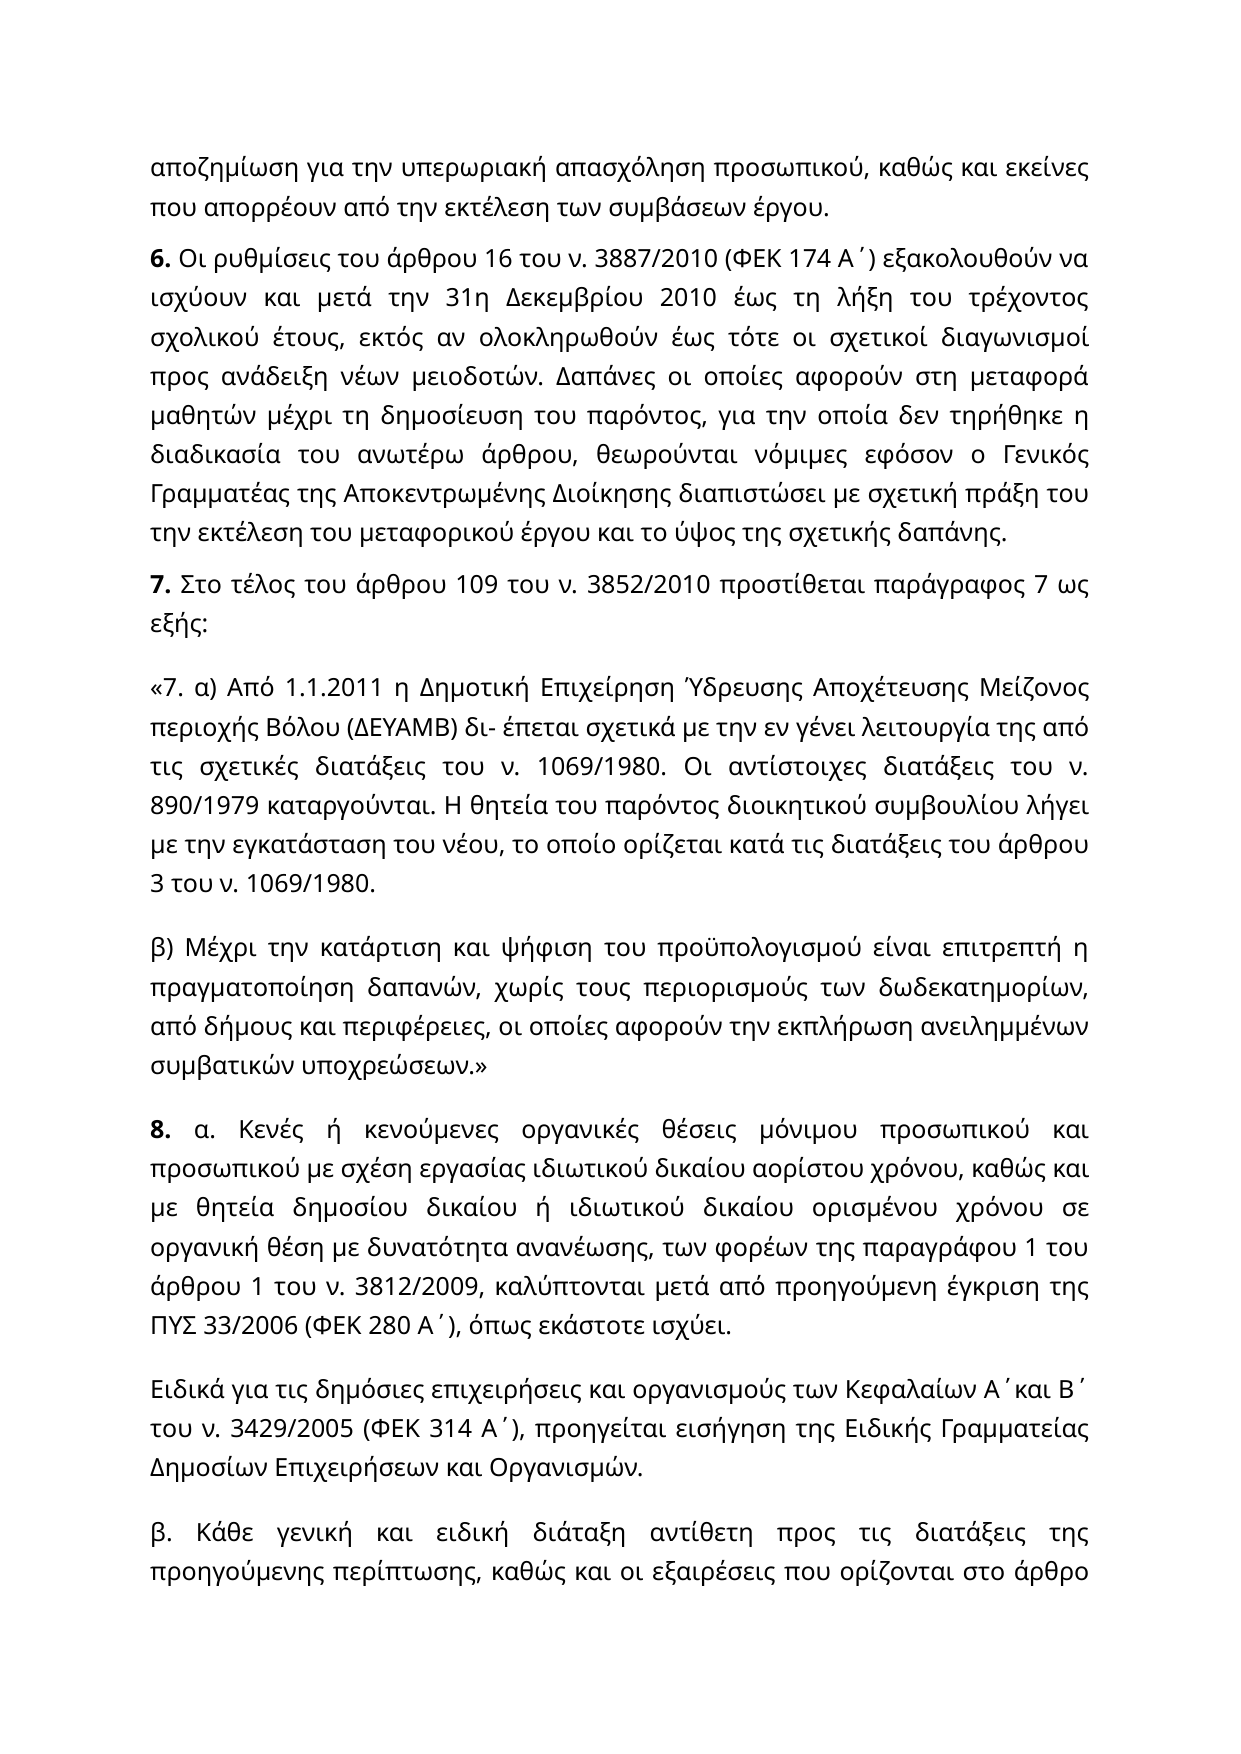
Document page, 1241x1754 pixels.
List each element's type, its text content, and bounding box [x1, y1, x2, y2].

text β) Μέχρι την κατάρτιση και ψήφιση του προϋπολογισμού είναι επιτρεπτή η πραγματοποίηση δαπανών, χωρίς τους περιορισμούς των δωδεκατημορίων, από δήμους και περιφέρειες, οι οποίες αφορούν την εκπλήρωση ανειλημμένων συμβατικών υποχρεώσεων.» [150, 930, 1090, 1082]
text Ειδικά για τις δημόσιες επιχειρήσεις και οργανισμούς των Κεφαλαίων Α΄και Β΄ του ν. 3429/2005 (ΦΕΚ 314 Α΄), προηγείται εισήγηση της Ειδικής Γραμματείας Δημοσίων Επιχειρήσεων και Οργανισμών. [150, 1372, 1090, 1484]
text «7. α) Από 1.1.2011 η Δημοτική Επιχείρηση Ύδρευσης Αποχέτευσης Μείζονος περιοχής Βόλου (ΔΕΥΑΜΒ) δι- έπεται σχετικά με την εν γένει λειτουργία της από τις σχετικές διατάξεις του ν. 1069/1980. Οι αντίστοιχες διατάξεις του ν. 890/1979 καταργούνται. Η θητεία του παρόντος διοικητικού συμβουλίου λήγει με την εγκατάσταση του νέου, το οποίο ορίζεται κατά τις διατάξεις του άρθρου 3 του ν. 1069/1980. [150, 670, 1090, 900]
text 6. Οι ρυθμίσεις του άρθρου 16 του ν. 3887/2010 (ΦΕΚ 174 Α΄) εξακολουθούν να ισχύουν και μετά την 31η Δεκεμβρίου 2010 έως τη λήξη του τρέχοντος σχολικού έτους, εκτός αν ολοκληρωθούν έως τότε οι σχετικοί διαγωνισμοί προς ανάδειξη νέων μειοδοτών. Δαπάνες οι οποίες αφορούν στη μεταφορά μαθητών μέχρι τη δημοσίευση του παρόντος, για την οποία δεν τηρήθηκε η διαδικασία του ανωτέρω άρθρου, θεωρούνται νόμιμες εφόσον ο Γενικός Γραμματέας της Αποκεντρωμένης Διοίκησης διαπιστώσει με σχετική πράξη του την εκτέλεση του μεταφορικού έργου και το ύψος της σχετικής δαπάνης. [150, 241, 1090, 549]
text β. Κάθε γενική και ειδική διάταξη αντίθετη προς τις διατάξεις της προηγούμενης περίπτωσης, καθώς και οι εξαιρέσεις που ορίζονται στο άρθρο [150, 1514, 1090, 1587]
text 7. Στο τέλος του άρθρου 109 του ν. 3852/2010 προστίθεται παράγραφος 7 ως εξής: [150, 567, 1090, 640]
text αποζημίωση για την υπερωριακή απασχόληση προσωπικού, καθώς και εκείνες που απορρέουν από την εκτέλεση των συμβάσεων έργου. [150, 150, 1090, 223]
text 8. α. Κενές ή κενούμενες οργανικές θέσεις μόνιμου προσωπικού και προσωπικού με σχέση εργασίας ιδιωτικού δικαίου αορίστου χρόνου, καθώς και με θητεία δημοσίου δικαίου ή ιδιωτικού δικαίου ορισμένου χρόνου σε οργανική θέση με δυνατότητα ανανέωσης, των φορέων της παραγράφου 1 του άρθρου 1 του ν. 3812/2009, καλύπτονται μετά από προηγούμενη έγκριση της ΠΥΣ 33/2006 (ΦΕΚ 280 Α΄), όπως εκάστοτε ισχύει. [150, 1112, 1090, 1342]
